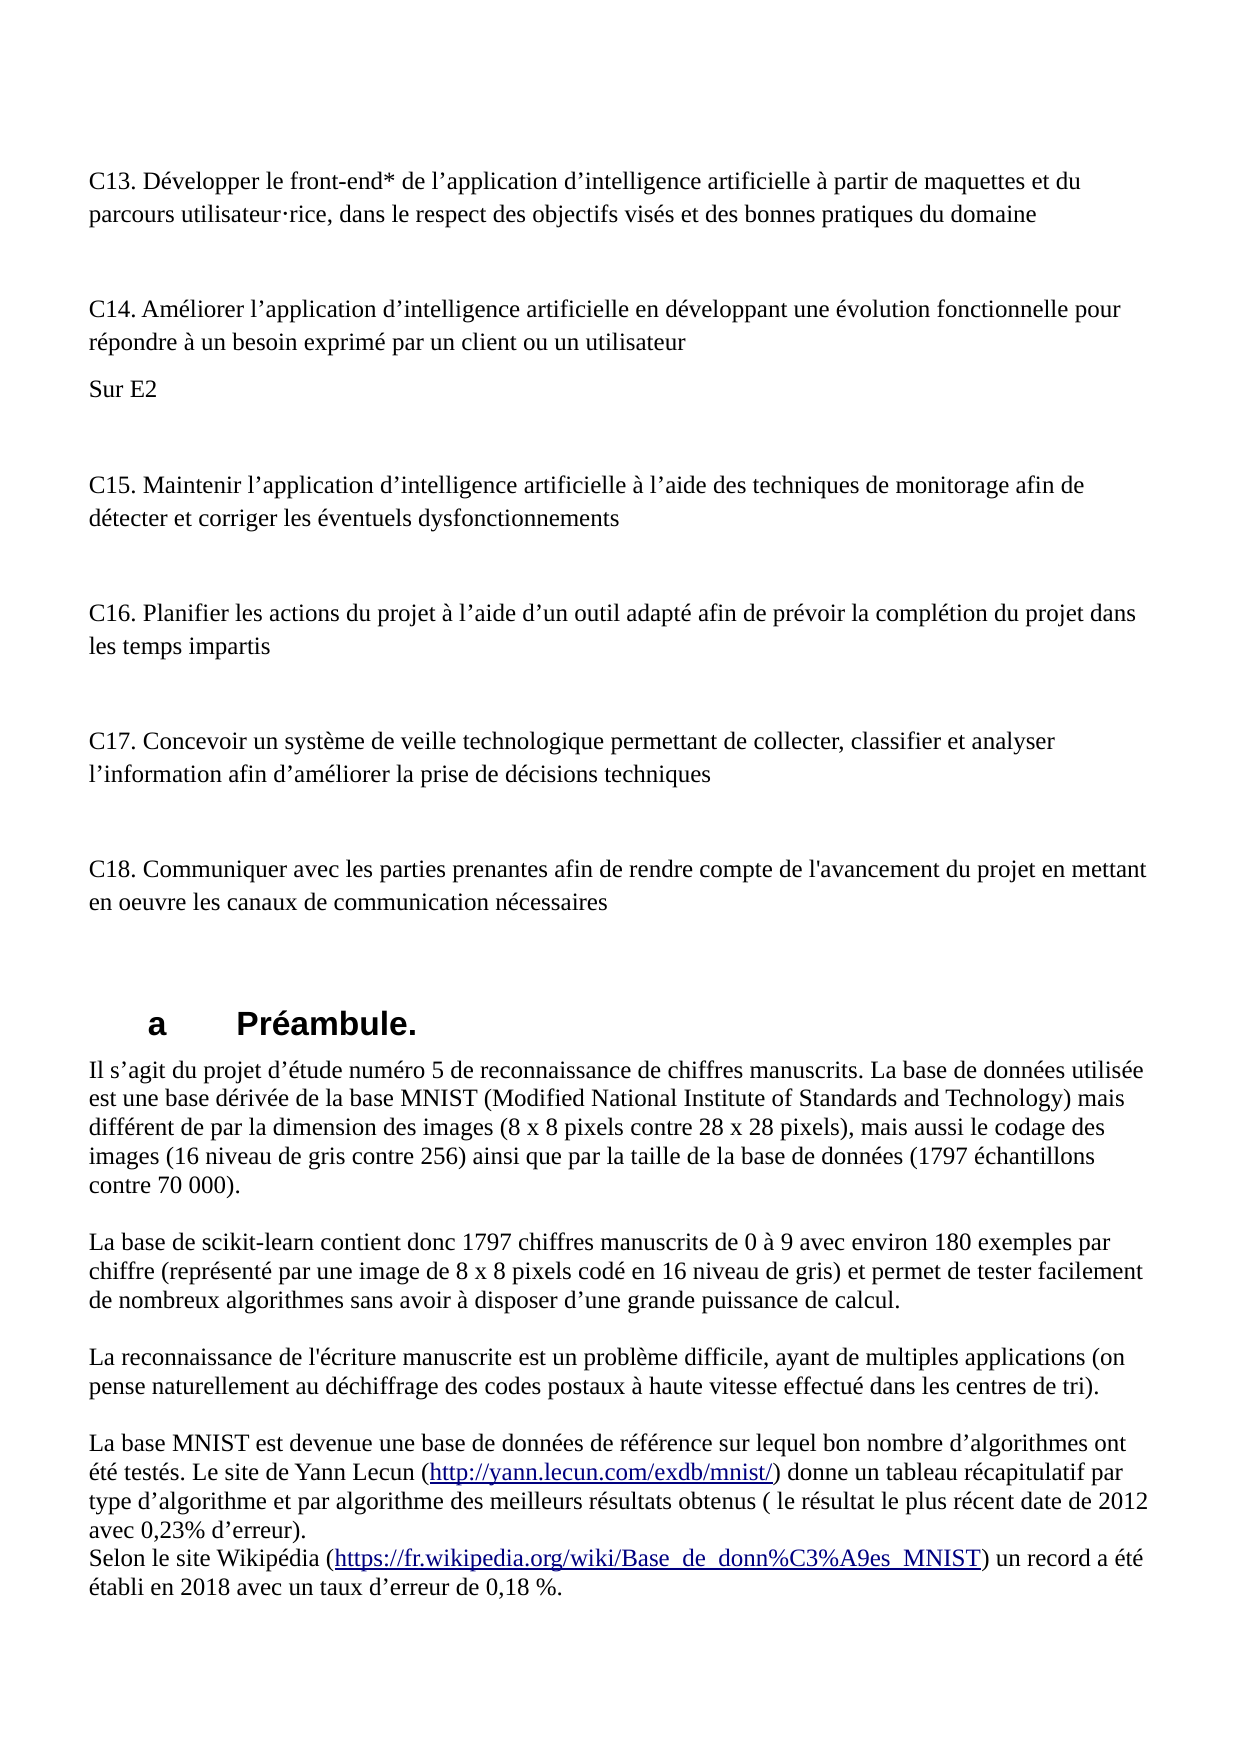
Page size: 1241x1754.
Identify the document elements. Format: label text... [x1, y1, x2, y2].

text Selon le site Wikipédia (https://fr.wikipedia.org/wiki/Base_de_donn%C3%A9es_MNIST) un record a été établi en 2018 avec un taux d’erreur de 0,18 %. [88, 1543, 1152, 1601]
text La base de scikit-learn contient donc 1797 chiffres manuscrits de 0 à 9 avec environ 180 exemples par chiffre (représenté par une image de 8 x 8 pixels codé en 16 niveau de gris) et permet de tester facilement de nombreux algorithmes sans avoir à disposer d’une grande puissance de calcul. [88, 1227, 1152, 1313]
text Sur E2 [88, 374, 1152, 403]
text Il s’agit du projet d’étude numéro 5 de reconnaissance de chiffres manuscrits. La base de données utilisée est une base dérivée de la base MNIST (Modified National Institute of Standards and Technology) mais différent de par la dimension des images (8 x 8 pixels contre 28 x 28 pixels), mais aussi le codage des images (16 niveau de gris contre 256) ainsi que par la taille de la base de données (1797 échantillons contre 70 000). [88, 1055, 1152, 1198]
text C18. Communiquer avec les parties prenantes afin de rendre compte de l'avancement du projet en mettant en oeuvre les canaux de communication nécessaires [88, 854, 1152, 916]
subtitle Préambule. [88, 1003, 1152, 1042]
text La reconnaissance de l'écriture manuscrite est un problème difficile, ayant de multiples applications (on pense naturellement au déchiffrage des codes postaux à haute vitesse effectué dans les centres de tri). [88, 1342, 1152, 1400]
text C14. Améliorer l’application d’intelligence artificielle en développant une évolution fonctionnelle pour répondre à un besoin exprimé par un client ou un utilisateur [88, 294, 1152, 356]
text La base MNIST est devenue une base de données de référence sur lequel bon nombre d’algorithmes ont été testés. Le site de Yann Lecun (http://yann.lecun.com/exdb/mnist/) donne un tableau récapitulatif par type d’algorithme et par algorithme des meilleurs résultats obtenus ( le résultat le plus récent date de 2012 avec 0,23% d’erreur). [88, 1428, 1152, 1543]
text C15. Maintenir l’application d’intelligence artificielle à l’aide des techniques de monitorage afin de détecter et corriger les éventuels dysfonctionnements [88, 470, 1152, 532]
text C17. Concevoir un système de veille technologique permettant de collecter, classifier et analyser l’information afin d’améliorer la prise de décisions techniques [88, 726, 1152, 788]
text C16. Planifier les actions du projet à l’aide d’un outil adapté afin de prévoir la complétion du projet dans les temps impartis [88, 598, 1152, 660]
text C13. Développer le front-end* de l’application d’intelligence artificielle à partir de maquettes et du parcours utilisateur⋅rice, dans le respect des objectifs visés et des bonnes pratiques du domaine [88, 166, 1152, 227]
